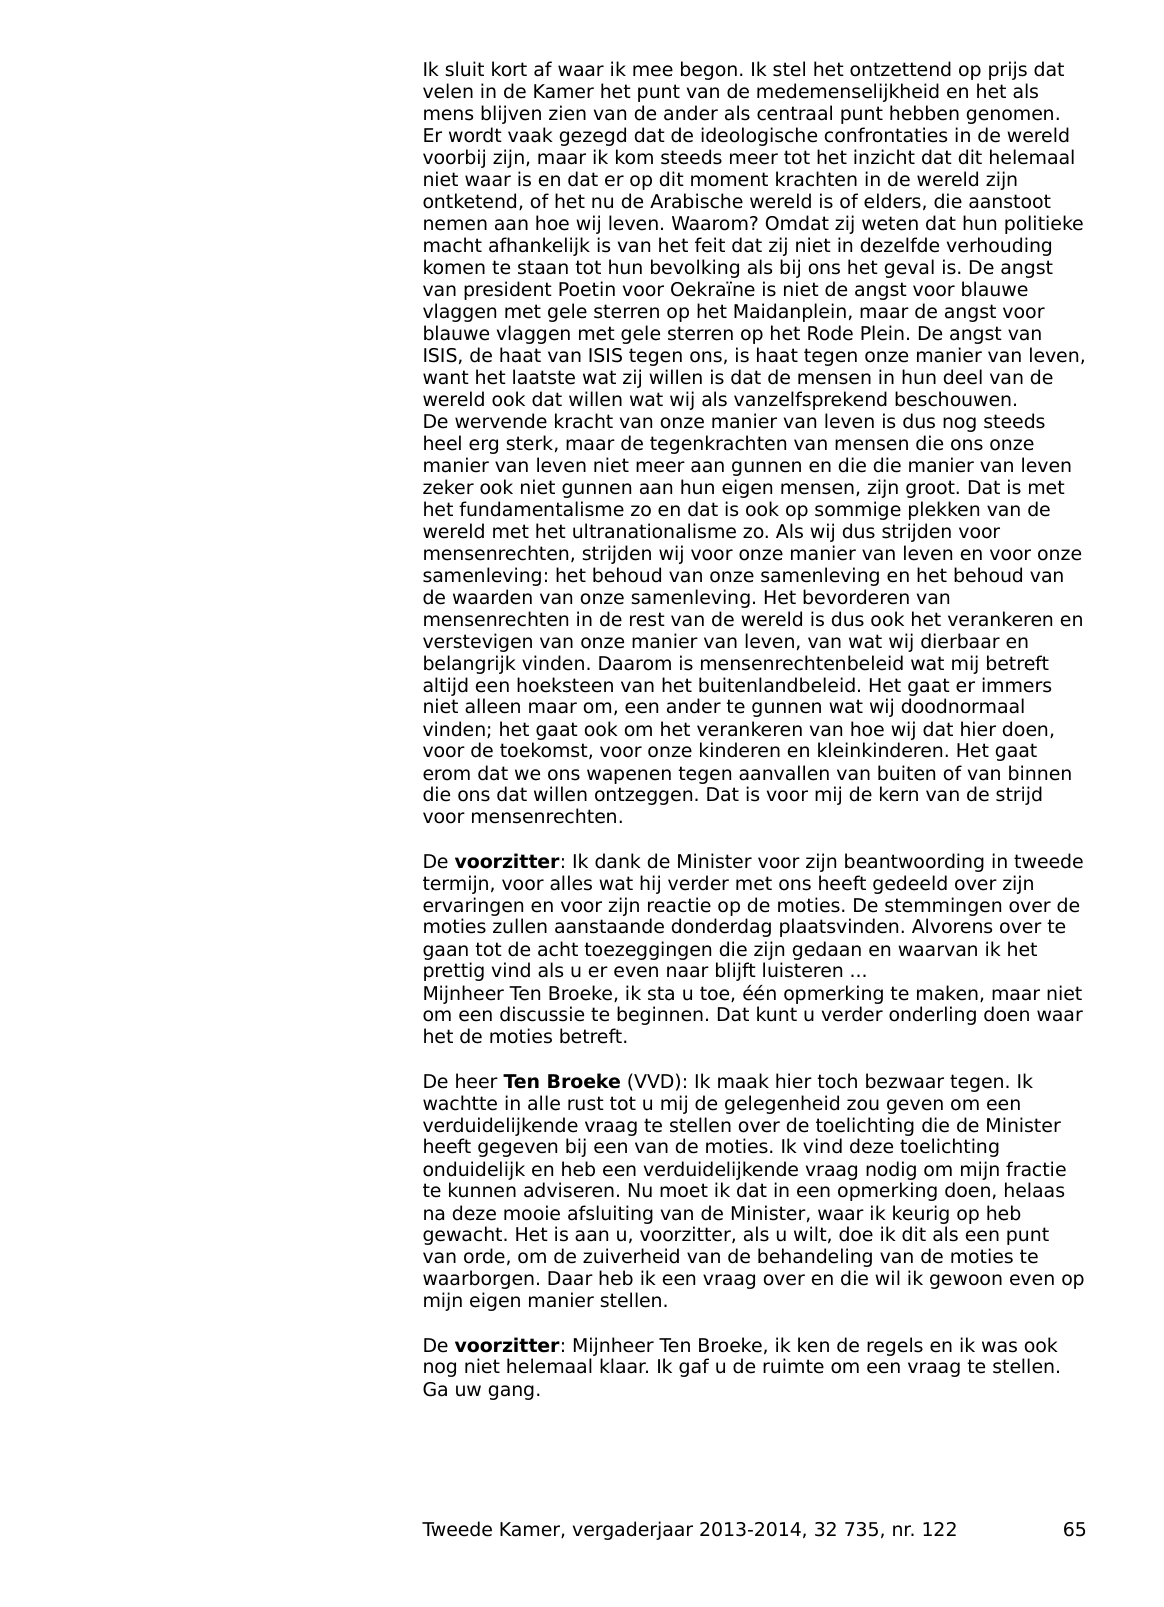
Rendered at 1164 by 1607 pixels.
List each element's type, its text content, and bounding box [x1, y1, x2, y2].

text Ik sluit kort af waar ik mee begon. Ik stel het ontzettend op prijs dat velen in de Kamer het punt van de medemenselijkheid en het als mens blijven zien van de ander als centraal punt hebben genomen. Er wordt vaak gezegd dat de ideologische confrontaties in de wereld voorbij zijn, maar ik kom steeds meer tot het inzicht dat dit helemaal niet waar is en dat er op dit moment krachten in de wereld zijn ontketend, of het nu de Arabische wereld is of elders, die aanstoot nemen aan hoe wij leven. Waarom? Omdat zij weten dat hun politieke macht afhankelijk is van het feit dat zij niet in dezelfde verhouding komen te staan tot hun bevolking als bij ons het geval is. De angst van president Poetin voor Oekraïne is niet de angst voor blauwe vlaggen met gele sterren op het Maidanplein, maar de angst voor blauwe vlaggen met gele sterren op het Rode Plein. De angst van ISIS, de haat van ISIS tegen ons, is haat tegen onze manier van leven, want het laatste wat zij willen is dat de mensen in hun deel van de wereld ook dat willen wat wij als vanzelfsprekend beschouwen. [422, 59, 1087, 411]
text De wervende kracht van onze manier van leven is dus nog steeds heel erg sterk, maar de tegenkrachten van mensen die ons onze manier van leven niet meer aan gunnen en die die manier van leven zeker ook niet gunnen aan hun eigen mensen, zijn groot. Dat is met het fundamentalisme zo en dat is ook op sommige plekken van de wereld met het ultranationalisme zo. Als wij dus strijden voor mensenrechten, strijden wij voor onze manier van leven en voor onze samenleving: het behoud van onze samenleving en het behoud van de waarden van onze samenleving. Het bevorderen van mensenrechten in de rest van de wereld is dus ook het verankeren en verstevigen van onze manier van leven, van wat wij dierbaar en belangrijk vinden. Daarom is mensenrechtenbeleid wat mij betreft altijd een hoeksteen van het buitenlandbeleid. Het gaat er immers niet alleen maar om, een ander te gunnen wat wij doodnormaal vinden; het gaat ook om het verankeren van hoe wij dat hier doen, voor de toekomst, voor onze kinderen en kleinkinderen. Het gaat erom dat we ons wapenen tegen aanvallen van buiten of van binnen die ons dat willen ontzeggen. Dat is voor mij de kern van de strijd voor mensenrechten. [422, 411, 1087, 828]
text De voorzitter: Ik dank de Minister voor zijn beantwoording in tweede termijn, voor alles wat hij verder met ons heeft gedeeld over zijn ervaringen en voor zijn reactie op de moties. De stemmingen over de moties zullen aanstaande donderdag plaatsvinden. Alvorens over te gaan tot de acht toezeggingen die zijn gedaan en waarvan ik het prettig vind als u er even naar blijft luisteren ... [422, 851, 1087, 982]
text De voorzitter: Mijnheer Ten Broeke, ik ken de regels en ik was ook nog niet helemaal klaar. Ik gaf u de ruimte om een vraag te stellen. Ga uw gang. [422, 1334, 1087, 1400]
text Mijnheer Ten Broeke, ik sta u toe, één opmerking te maken, maar niet om een discussie te beginnen. Dat kunt u verder onderling doen waar het de moties betreft. [422, 982, 1087, 1048]
text De heer Ten Broeke (VVD): Ik maak hier toch bezwaar tegen. Ik wachtte in alle rust tot u mij de gelegenheid zou geven om een verduidelijkende vraag te stellen over de toelichting die de Minister heeft gegeven bij een van de moties. Ik vind deze toelichting onduidelijk en heb een verduidelijkende vraag nodig om mijn fractie te kunnen adviseren. Nu moet ik dat in een opmerking doen, helaas na deze mooie afsluiting van de Minister, waar ik keurig op heb gewacht. Het is aan u, voorzitter, als u wilt, doe ik dit als een punt van orde, om de zuiverheid van de behandeling van de moties te waarborgen. Daar heb ik een vraag over en die wil ik gewoon even op mijn eigen manier stellen. [422, 1071, 1087, 1312]
